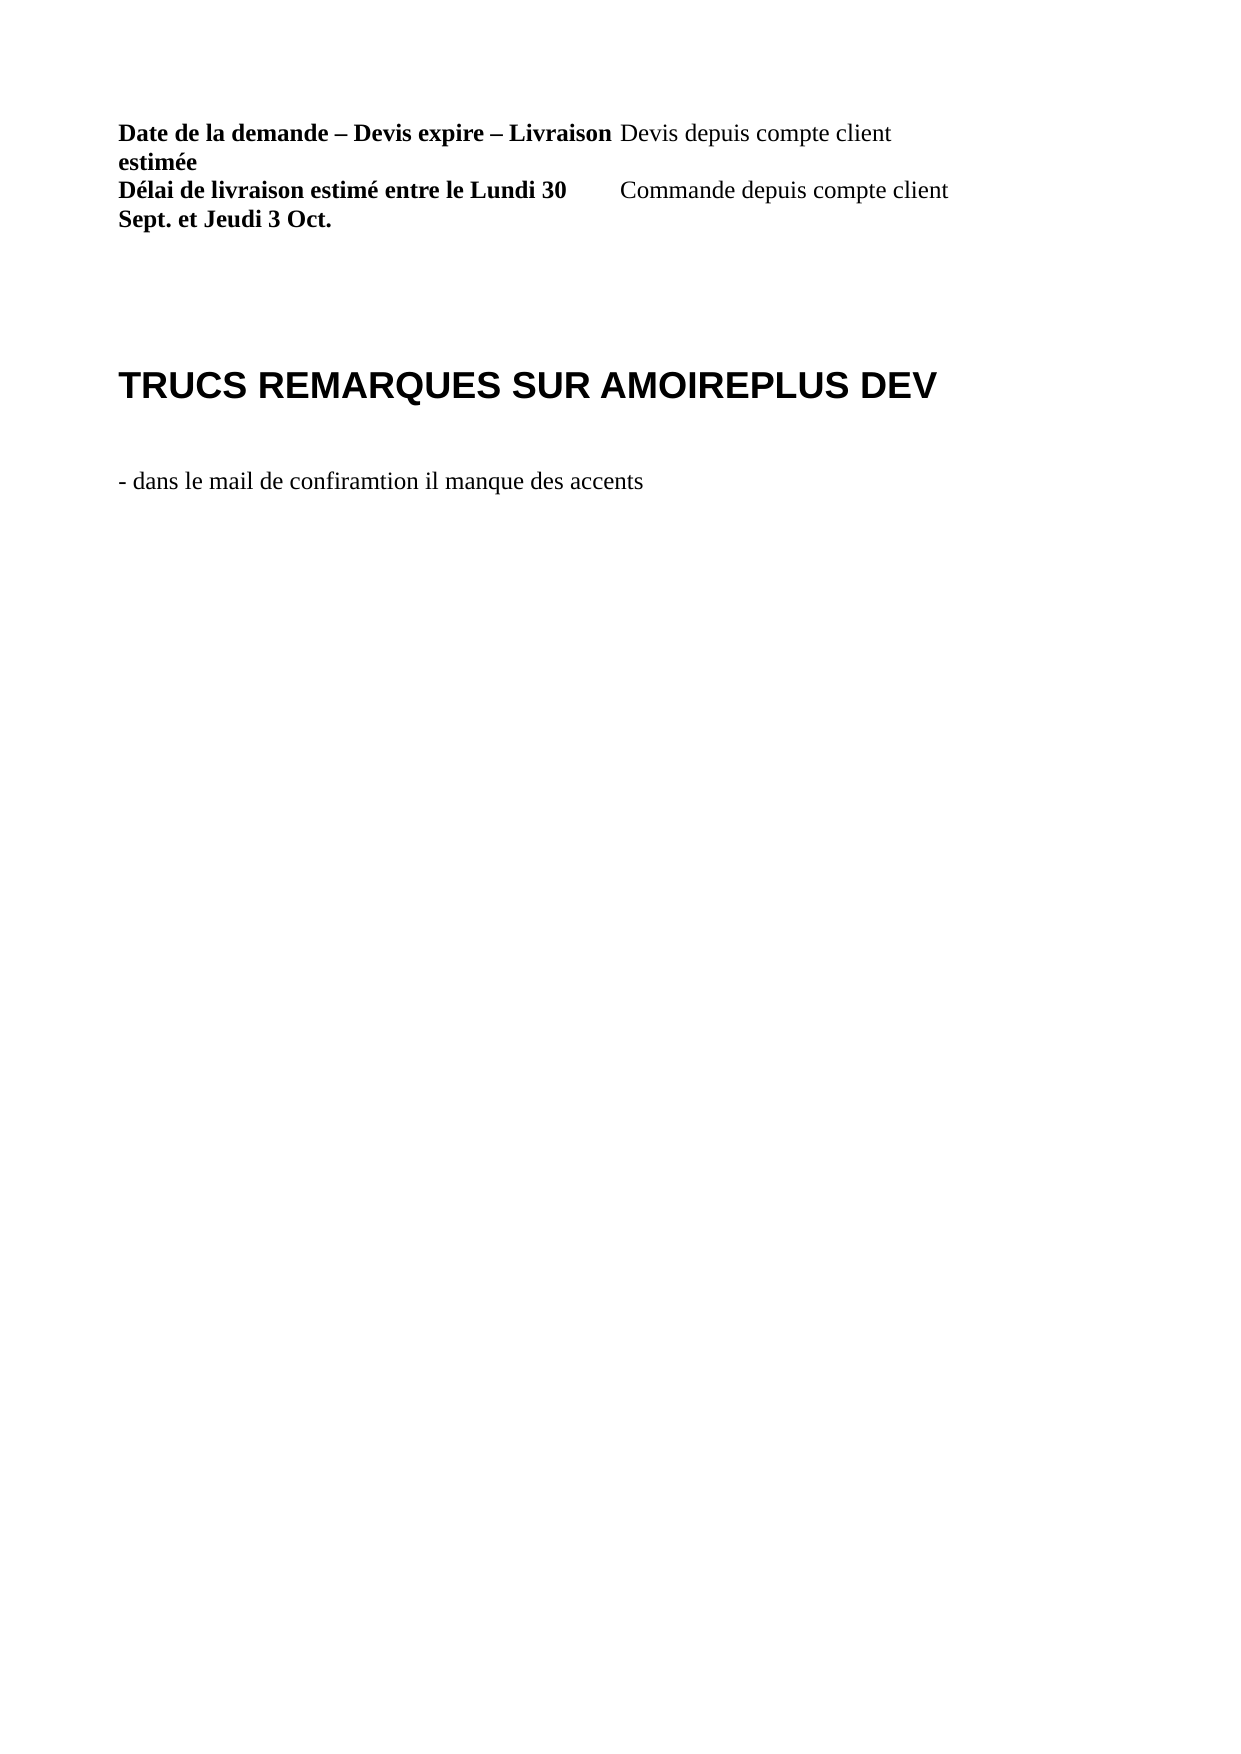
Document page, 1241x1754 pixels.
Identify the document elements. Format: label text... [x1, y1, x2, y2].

table_cell [620, 233, 1122, 262]
text - dans le mail de confiramtion il manque des accents [118, 466, 1122, 495]
table_cell Devis depuis compte client [620, 118, 1122, 176]
subtitle TRUCS REMARQUES SUR AMOIREPLUS DEV [118, 363, 1122, 406]
table_cell [620, 262, 1122, 291]
table_cell Délai de livraison estimé entre le Lundi 30 Sept. et Jeudi 3 Oct. [118, 176, 620, 233]
table_cell Commande depuis compte client [620, 176, 1122, 233]
table_cell [118, 262, 620, 291]
table_cell Date de la demande – Devis expire – Livraison estimée [118, 118, 620, 176]
table_cell [118, 233, 620, 262]
